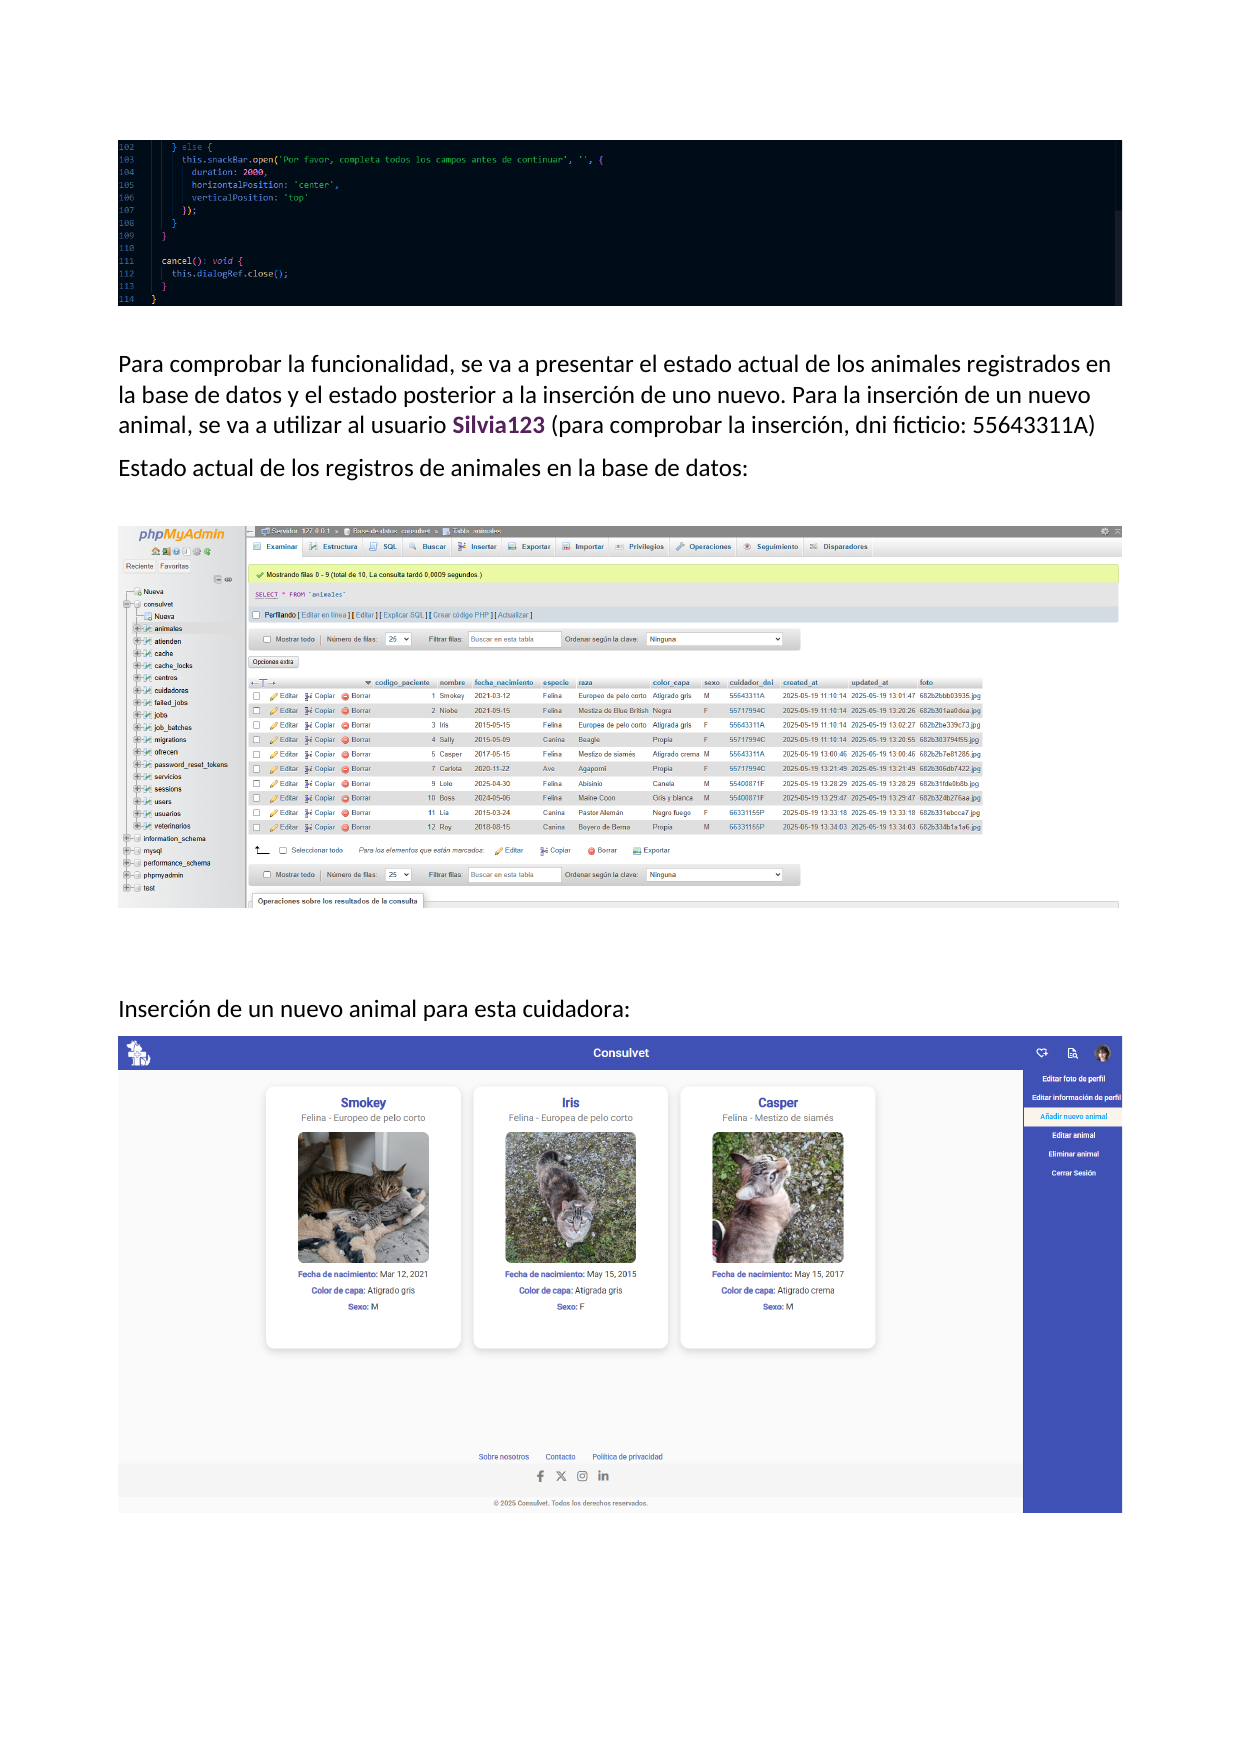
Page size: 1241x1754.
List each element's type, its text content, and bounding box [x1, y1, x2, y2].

text Para comprobar la funcionalidad, se va a presentar el estado actual de los animales registrados en la base de datos y el estado posterior a la inserción de uno nuevo. Para la inserción de un nuevo animal, se va a utilizar al usuario Silvia123 (para comprobar la inserción, dni ficticio: 55643311A) [118, 348, 1122, 440]
picture [118, 1036, 1123, 1513]
text Estado actual de los registros de animales en la base de datos: [118, 452, 1122, 513]
picture [118, 526, 1123, 908]
text Inserción de un nuevo animal para esta cuidadora: [118, 993, 1122, 1024]
picture [118, 140, 1123, 306]
